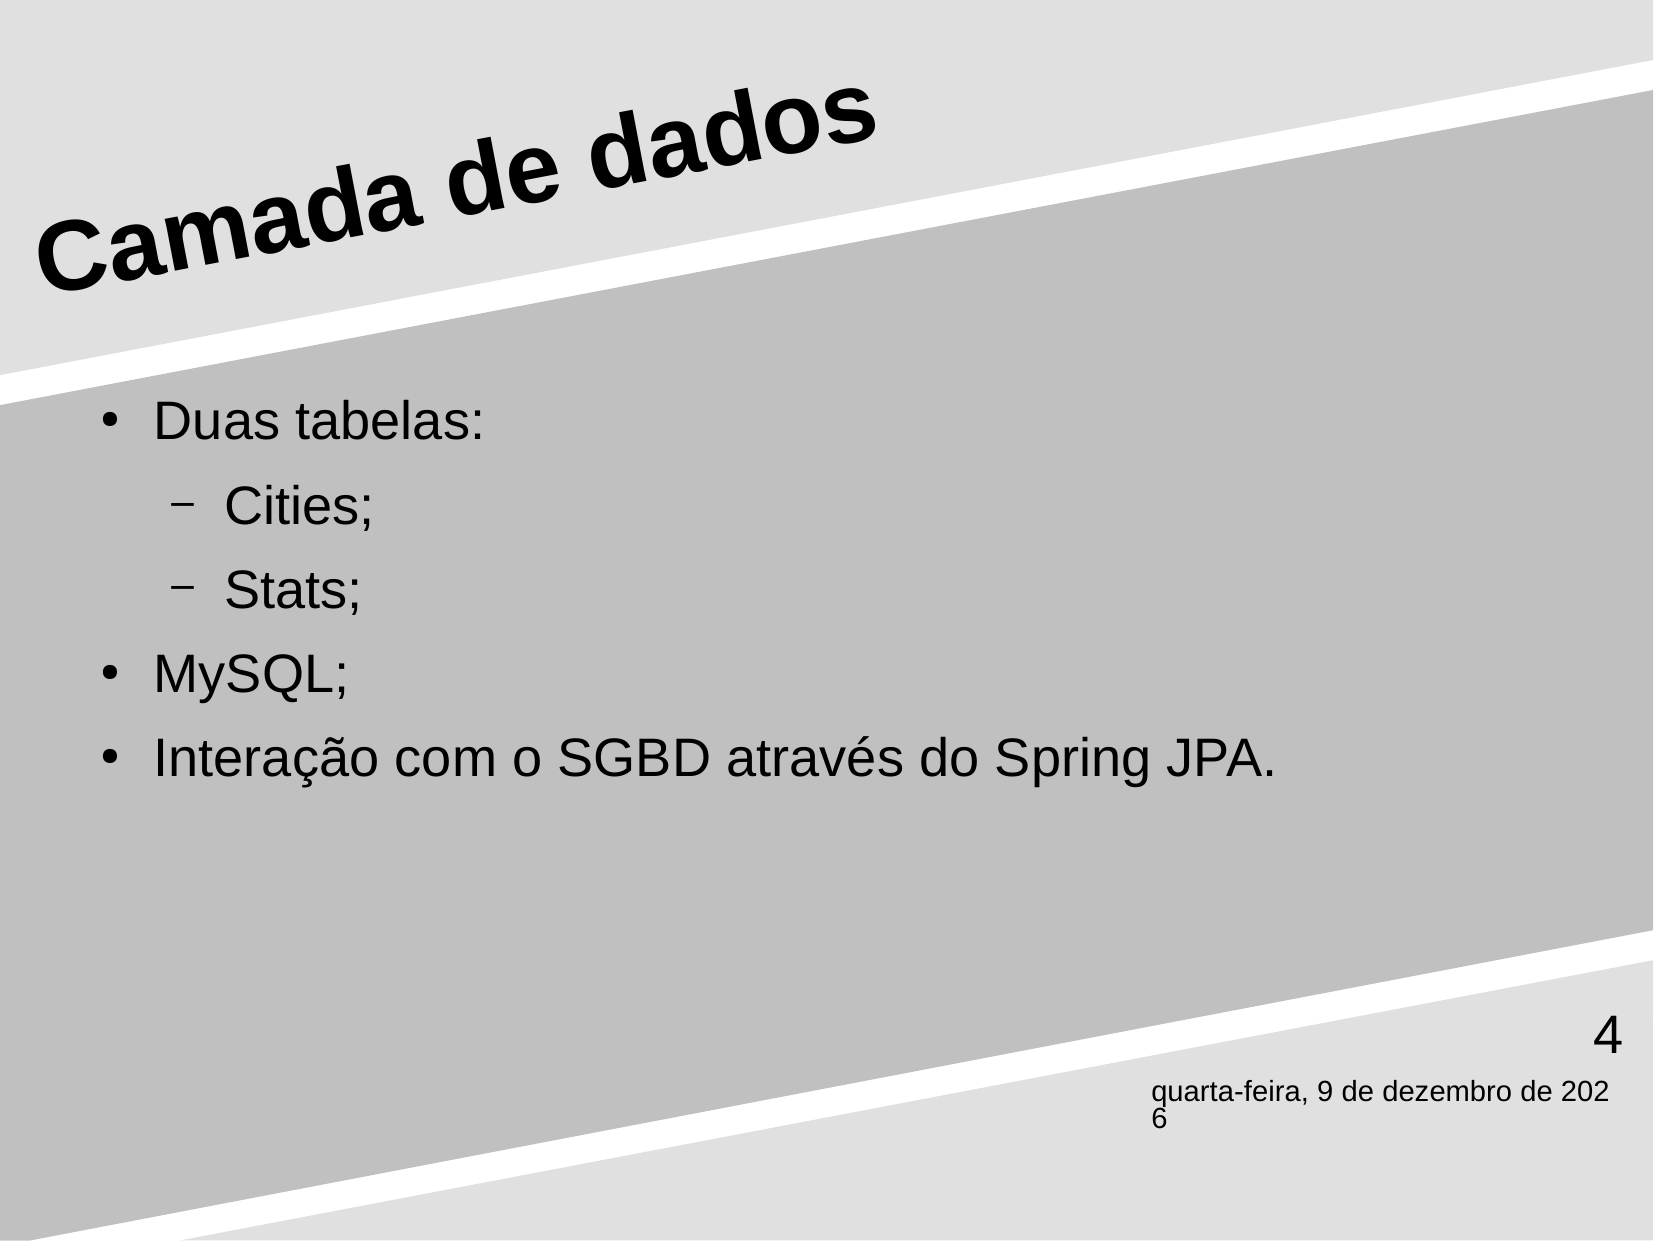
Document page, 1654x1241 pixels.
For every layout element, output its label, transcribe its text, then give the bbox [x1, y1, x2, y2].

list Duas tabelas: Cities; Stats; MySQL; Interação com o SGBD através do Spring JPA. [82, 390, 1538, 1036]
title Camada de dados [17, 0, 1518, 365]
